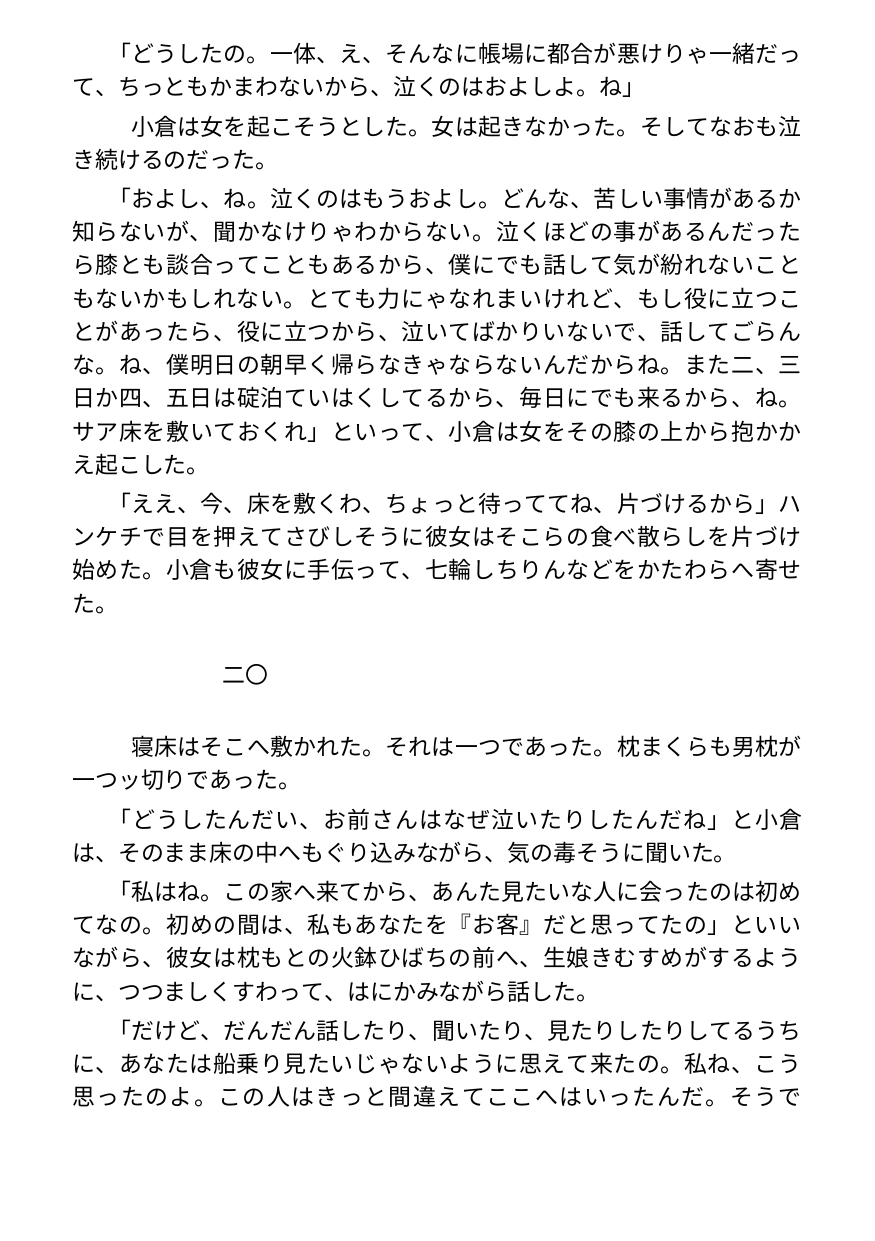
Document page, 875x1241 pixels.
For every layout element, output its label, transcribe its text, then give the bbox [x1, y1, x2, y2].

text 「私はね。この家へ来てから、あんた見たいな人に会ったのは初めてなの。初めの間は、私もあなたを『お客』だと思ってたの」といいながら、彼女は枕もとの火鉢ひばちの前へ、生娘きむすめがするように、つつましくすわって、はにかみながら話した。 [72, 874, 802, 1007]
text 寝床はそこへ敷かれた。それは一つであった。枕まくらも男枕が一つッ切りであった。 [72, 729, 802, 796]
text 「だけど、だんだん話したり、聞いたり、見たりしたりしてるうちに、あなたは船乗り見たいじゃないように思えて来たの。私ね、こう思ったのよ。この人はきっと間違えてここへはいったんだ。そうで [72, 1013, 802, 1112]
text 「どうしたの。一体、え、そんなに帳場に都合が悪けりゃ一緒だって、ちっともかまわないから、泣くのはおよしよ。ね」 [72, 36, 802, 102]
text 「およし、ね。泣くのはもうおよし。どんな、苦しい事情があるか知らないが、聞かなけりゃわからない。泣くほどの事があるんだったら膝とも談合ってこともあるから、僕にでも話して気が紛れないこともないかもしれない。とても力にゃなれまいけれど、もし役に立つことがあったら、役に立つから、泣いてばかりいないで、話してごらんな。ね、僕明日の朝早く帰らなきゃならないんだからね。また二、三日か四、五日は碇泊ていはくしてるから、毎日にでも来るから、ね。サア床を敷いておくれ」といって、小倉は女をその膝の上から抱かかえ起こした。 [72, 181, 802, 480]
text 小倉は女を起こそうとした。女は起きなかった。そしてなおも泣き続けるのだった。 [72, 108, 802, 175]
text 「ええ、今、床を敷くわ、ちょっと待っててね、片づけるから」ハンケチで目を押えてさびしそうに彼女はそこらの食べ散らしを片づけ始めた。小倉も彼女に手伝って、七輪しちりんなどをかたわらへ寄せた。 [72, 486, 802, 619]
text 二〇 [72, 657, 802, 691]
text 「どうしたんだい、お前さんはなぜ泣いたりしたんだね」と小倉は、そのまま床の中へもぐり込みながら、気の毒そうに聞いた。 [72, 801, 802, 868]
